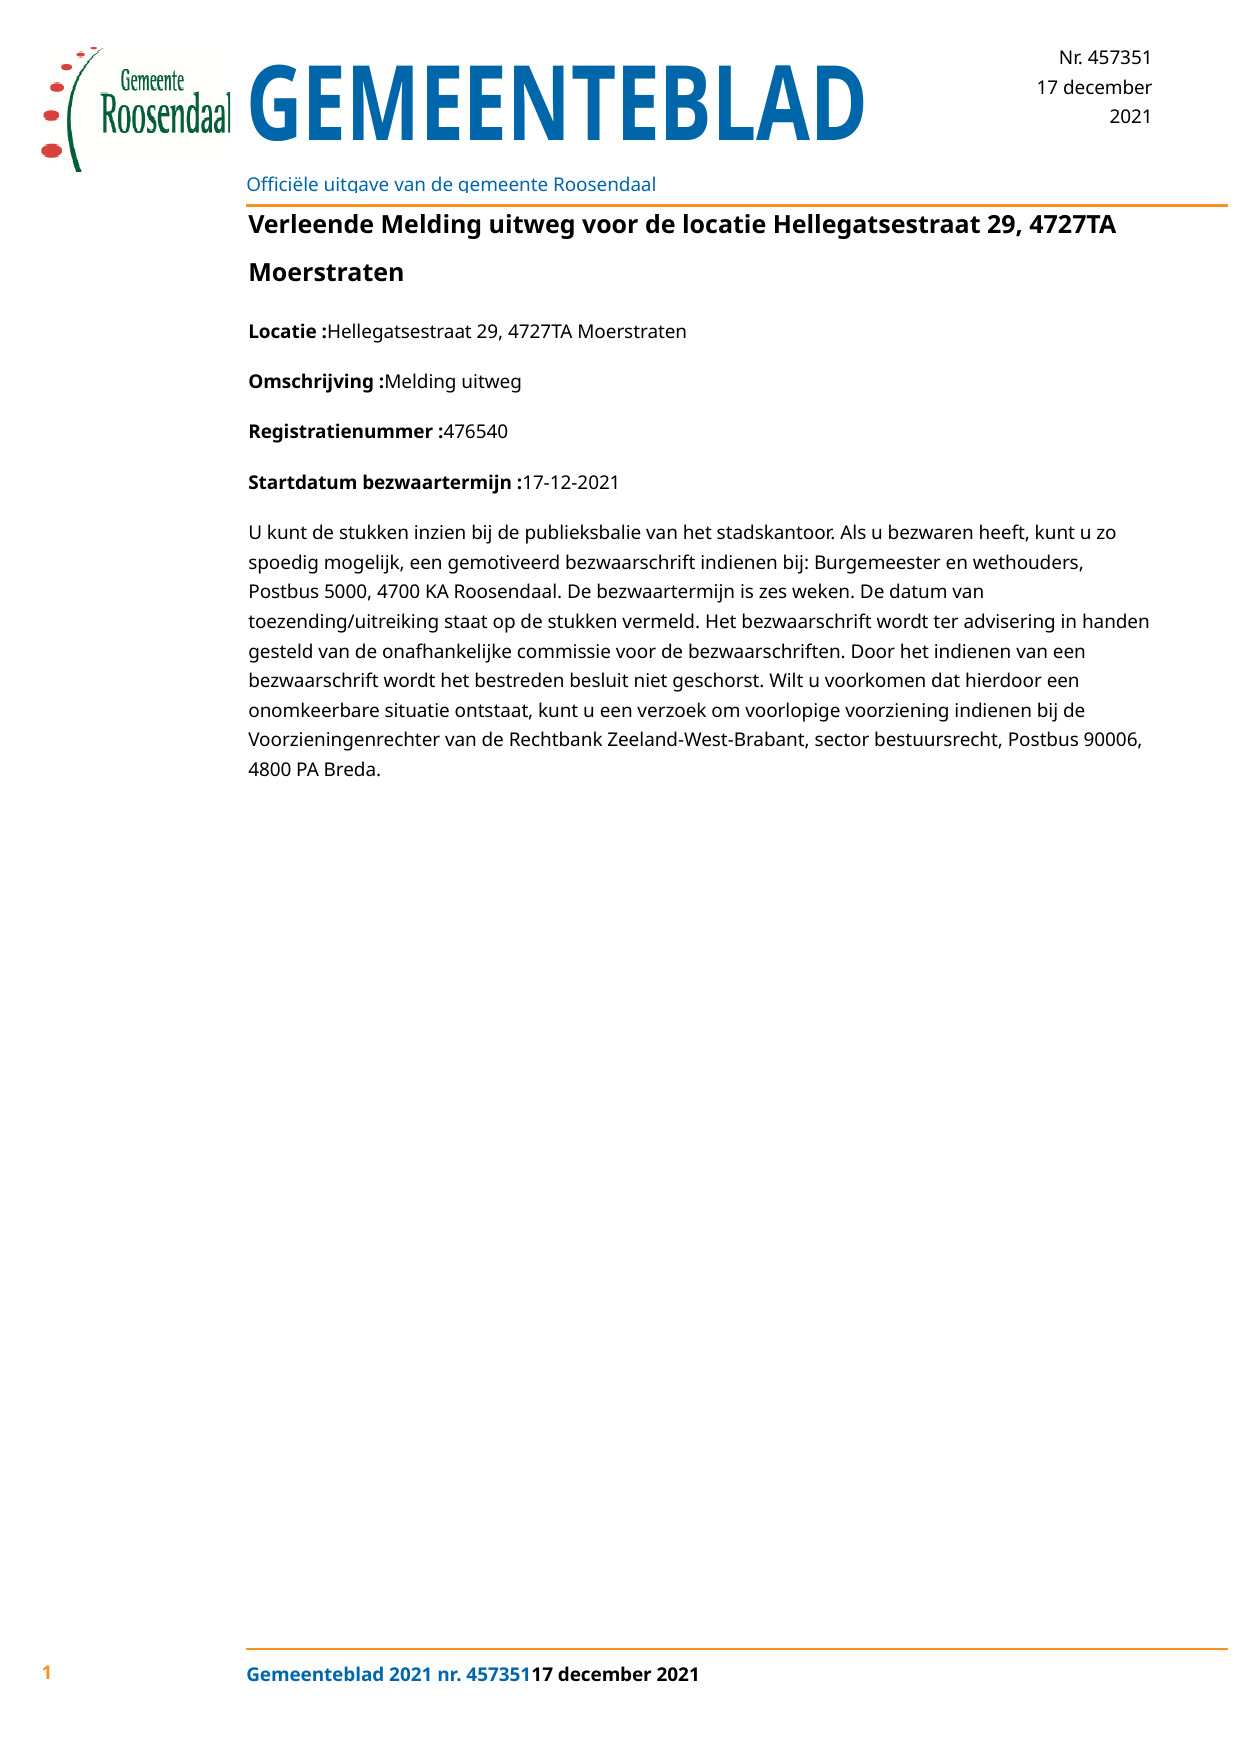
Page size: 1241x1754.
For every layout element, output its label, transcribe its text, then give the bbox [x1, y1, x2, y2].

text Verleende Melding uitweg voor de locatie Hellegatsestraat 29, 4727TA Moerstraten [248, 207, 1152, 288]
text Locatie :Hellegatsestraat 29, 4727TA Moerstraten [248, 318, 1152, 344]
picture [41, 47, 231, 172]
text Registratienummer :476540 [248, 419, 1152, 444]
text Startdatum bezwaartermijn :17-12-2021 [248, 469, 1152, 495]
text U kunt de stukken inzien bij de publieksbalie van het stadskantoor. Als u bezwaren heeft, kunt u zo spoedig mogelijk, een gemotiveerd bezwaarschrift indienen bij: Burgemeester en wethouders, Postbus 5000, 4700 KA Roosendaal. De bezwaartermijn is zes weken. De datum van toezending/uitreiking staat op de stukken vermeld. Het bezwaarschrift wordt ter advisering in handen gesteld van de onafhankelijke commissie voor de bezwaarschriften. Door het indienen van een bezwaarschrift wordt het bestreden besluit niet geschorst. Wilt u voorkomen dat hierdoor een onomkeerbare situatie ontstaat, kunt u een verzoek om voorlopige voorziening indienen bij de Voorzieningenrechter van de Rechtbank Zeeland-West-Brabant, sector bestuursrecht, Postbus 90006, 4800 PA Breda. [248, 519, 1152, 782]
text Omschrijving :Melding uitweg [248, 368, 1152, 394]
